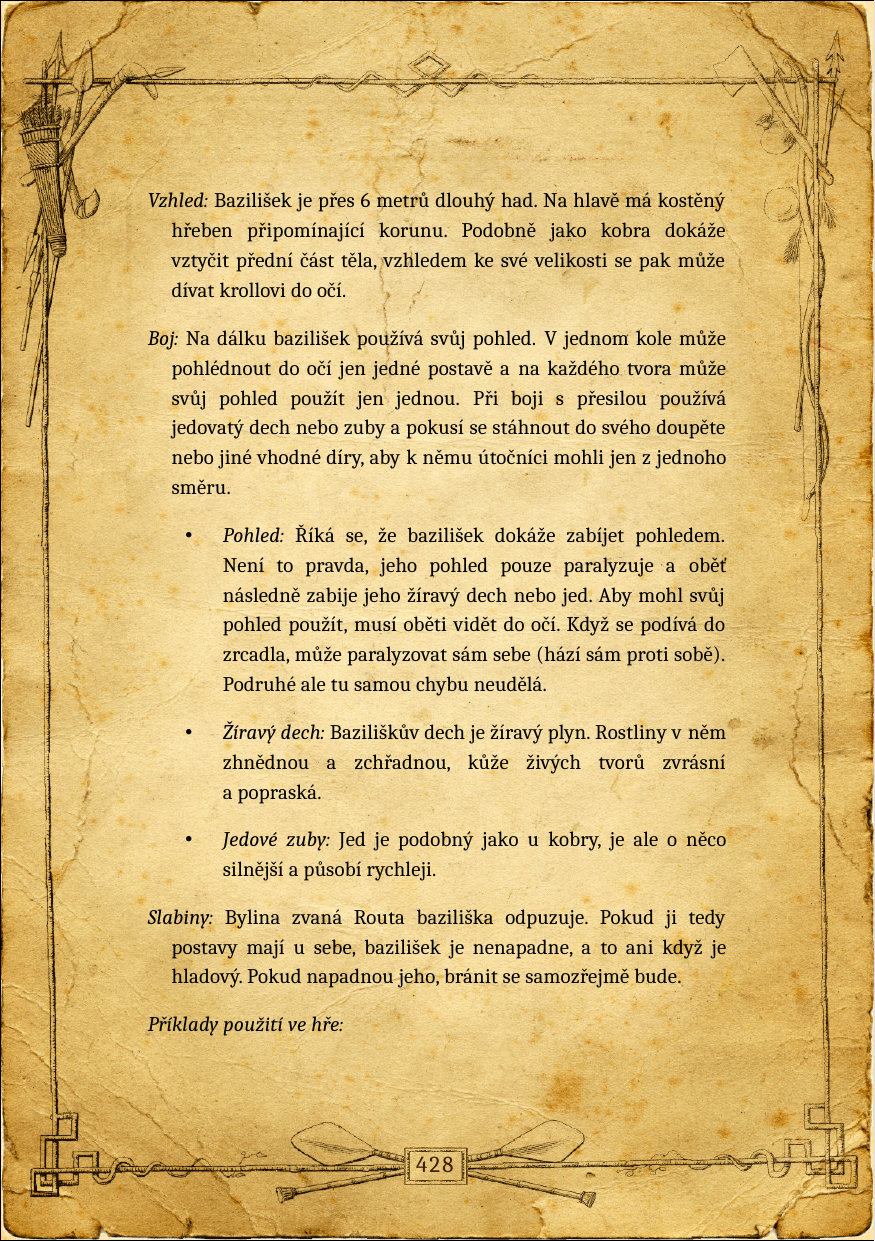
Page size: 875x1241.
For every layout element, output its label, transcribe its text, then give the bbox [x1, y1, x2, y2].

picture [1, 1, 874, 1240]
text Příklady použití ve hře: [148, 1013, 726, 1037]
list Jedové zuby: Jed je podobný jako u⁠ kobry, je ale o⁠ něco silnější a⁠ působí rychleji. [185, 828, 726, 882]
text Boj: Na dálku bazilišek používá svůj pohled. V⁠ jednom kole může pohlédnout do očí jen jedné postavě a⁠ na každého tvora může svůj pohled použít jen jednou. Při boji s⁠ přesilou používá jedovatý dech nebo zuby a⁠ pokusí se stáhnout do svého doupěte nebo jiné vhodné díry, aby k⁠ němu útočníci mohli jen z⁠ jednoho směru. [148, 326, 726, 500]
list Žíravý dech: Baziliškův dech je žíravý plyn. Rostliny v⁠ něm zhnědnou a⁠ zchřadnou, kůže živých tvorů zvrásní a⁠ popraská. [185, 721, 726, 804]
list Pohled: Říká se, že bazilišek dokáže zabíjet pohledem. Není to pravda, jeho pohled pouze paralyzuje a⁠ oběť následně zabije jeho žíravý dech nebo jed. Aby mohl svůj pohled použít, musí oběti vidět do očí. Když se podívá do zrcadla, může paralyzovat sám sebe (hází sám proti sobě). Podruhé ale tu samou chybu neudělá. [185, 523, 726, 697]
text Vzhled: Bazilišek je přes 6 metrů dlouhý had. Na hlavě má kostěný hřeben připomínající korunu. Podobně jako kobra dokáže vztyčit přední část těla, vzhledem ke své velikosti se pak může dívat krollovi do očí. [148, 189, 726, 303]
text Slabiny: Bylina zvaná Routa baziliška odpuzuje. Pokud ji tedy postavy mají u⁠ sebe, bazilišek je nenapadne, a⁠ to ani když je hladový. Pokud napadnou jeho, bránit se samozřejmě bude. [148, 905, 726, 989]
